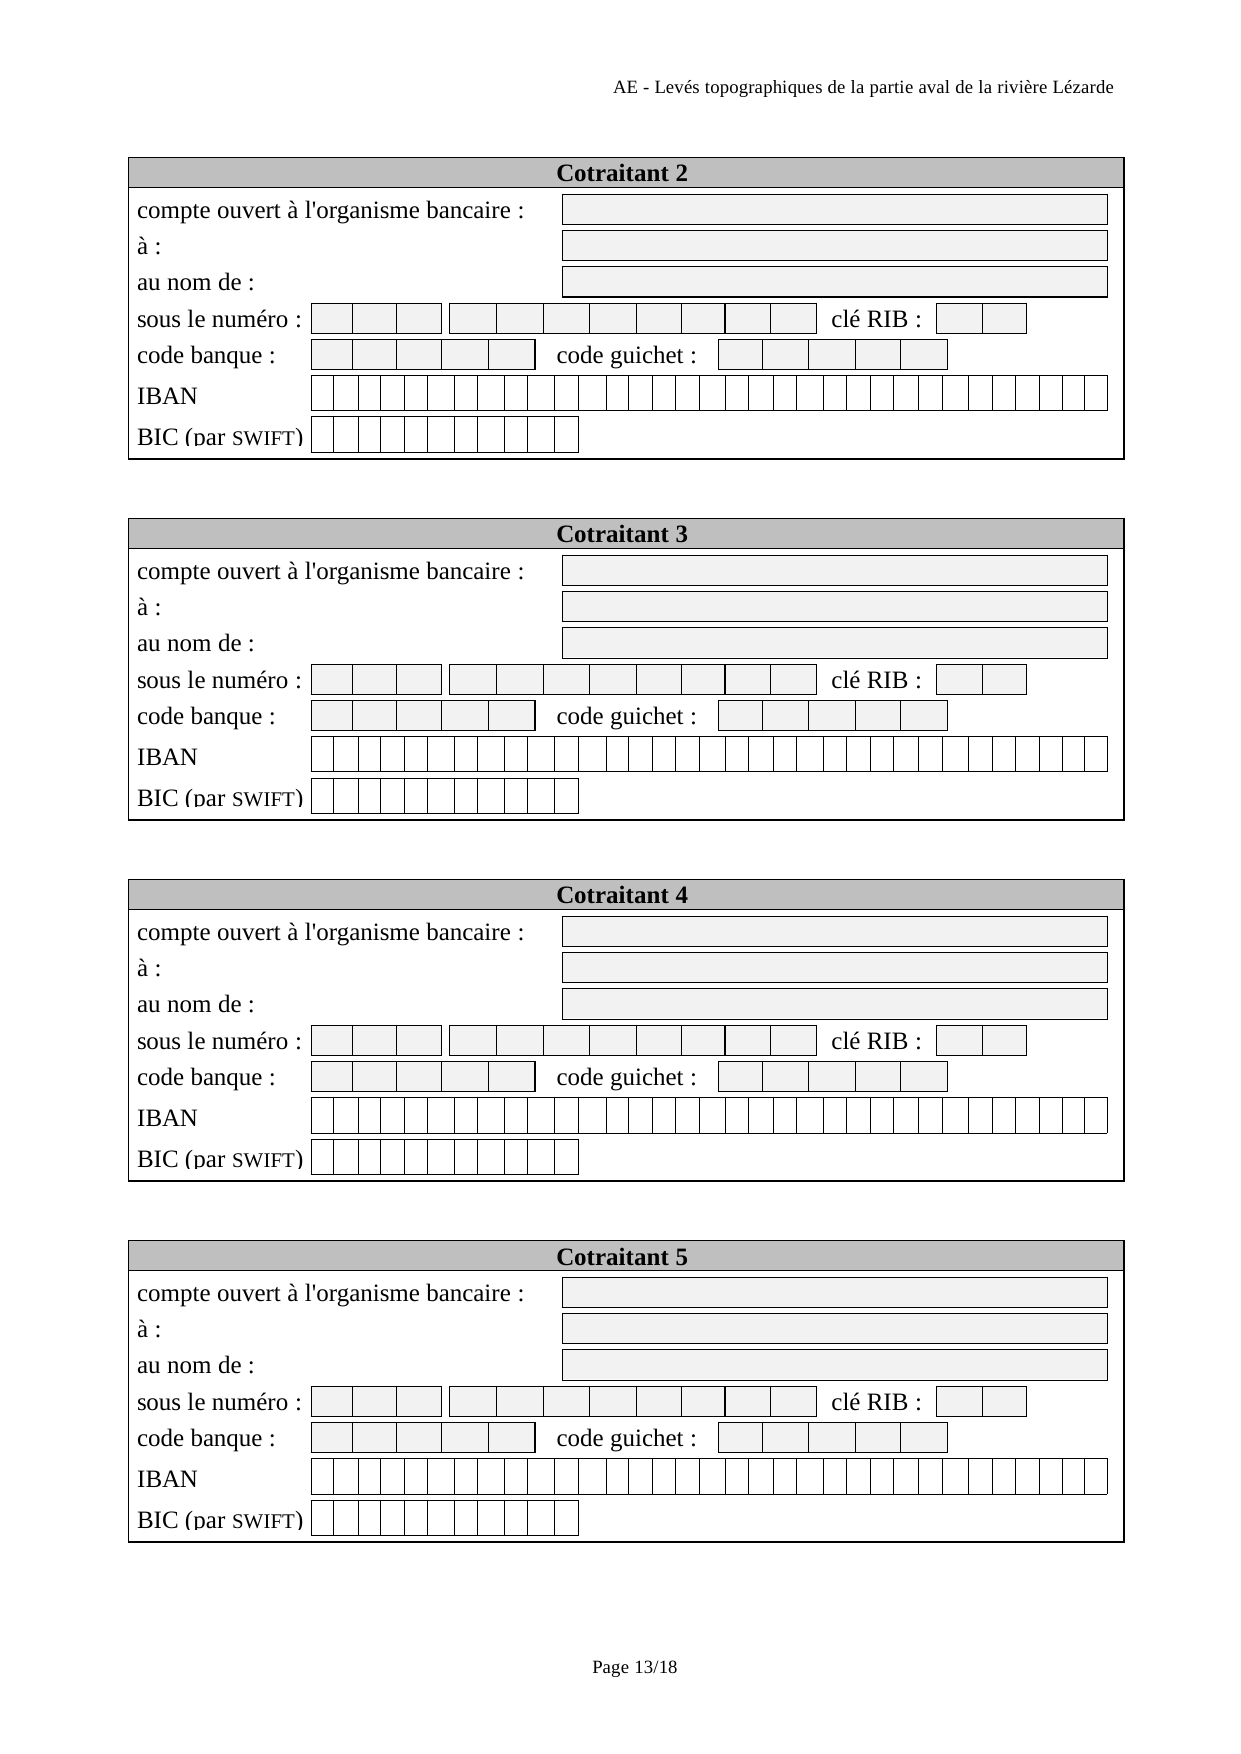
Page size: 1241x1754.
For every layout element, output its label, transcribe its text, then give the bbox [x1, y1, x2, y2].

table_cell [969, 1098, 992, 1132]
table_cell [894, 1098, 918, 1132]
table_cell [312, 1501, 333, 1535]
table_cell [1108, 230, 1123, 260]
table_cell [774, 1459, 796, 1493]
table_cell [1107, 1055, 1123, 1061]
table_cell [595, 947, 1107, 952]
table_cell [847, 1459, 870, 1493]
table_cell [137, 1380, 594, 1386]
table_cell [700, 376, 725, 410]
table_header [1107, 158, 1123, 187]
table_cell [1063, 737, 1084, 771]
table_cell [1107, 1061, 1123, 1091]
table_cell [1063, 1098, 1084, 1132]
table_cell [809, 340, 855, 369]
table_cell [428, 1459, 454, 1493]
table_cell [555, 1098, 578, 1132]
table_cell [381, 1459, 404, 1493]
table_cell [397, 340, 441, 369]
table_cell [856, 1062, 900, 1091]
table_cell [353, 304, 396, 333]
table_cell [312, 1062, 352, 1091]
table_cell [595, 1055, 1107, 1061]
table_cell [637, 304, 681, 333]
table_cell [442, 701, 488, 730]
table_cell [129, 658, 137, 664]
table_cell [505, 417, 527, 452]
table_cell [774, 376, 796, 410]
table_cell [682, 1387, 724, 1416]
table_cell [797, 1098, 823, 1132]
table_cell [353, 1026, 396, 1055]
table_cell [1108, 194, 1123, 224]
table_header [1107, 1241, 1123, 1270]
table_cell [405, 1459, 427, 1493]
table_cell [749, 737, 773, 771]
table_cell [544, 665, 589, 694]
table_cell [505, 1459, 527, 1493]
table_cell [129, 910, 137, 916]
table_cell [1107, 1343, 1123, 1349]
table_cell [137, 369, 1107, 375]
table_cell [1063, 376, 1084, 410]
table_cell [129, 730, 137, 736]
table_cell [137, 1019, 594, 1025]
table_cell [129, 1343, 137, 1349]
table_cell [137, 1494, 1107, 1499]
table_cell [397, 1423, 441, 1452]
table_cell [129, 333, 137, 339]
table_cell [1108, 1097, 1123, 1132]
table_cell [129, 1097, 137, 1132]
table_cell [969, 1459, 992, 1493]
table_cell [334, 779, 358, 813]
table_cell [450, 1387, 496, 1416]
table_cell [1108, 591, 1123, 621]
table_cell [1107, 585, 1123, 591]
table_cell [595, 1271, 1107, 1277]
table_cell [969, 376, 992, 410]
table_cell [489, 701, 534, 730]
table_cell [442, 1025, 449, 1055]
table_cell [312, 1140, 333, 1174]
table_cell [1107, 982, 1123, 988]
table_cell [607, 1098, 628, 1132]
table_cell [137, 1416, 594, 1422]
table_cell [1108, 555, 1123, 585]
table_cell [771, 1026, 816, 1055]
table_cell [563, 1314, 1107, 1343]
table_cell [397, 665, 441, 694]
table_cell [653, 376, 675, 410]
table_cell [1107, 1380, 1123, 1386]
table_cell [397, 1062, 441, 1091]
table_cell [637, 1026, 681, 1055]
table_cell [455, 737, 477, 771]
table_cell [1107, 452, 1123, 458]
table_cell [381, 1501, 404, 1535]
table_cell [353, 701, 396, 730]
table_cell [1040, 1098, 1062, 1132]
table_cell [1107, 1422, 1123, 1452]
table_cell [312, 1098, 333, 1132]
table_cell [983, 1387, 1026, 1416]
table_cell [629, 1098, 652, 1132]
table_cell [137, 771, 1107, 777]
table_cell [726, 1459, 748, 1493]
table_cell [797, 737, 823, 771]
table_cell [1107, 771, 1123, 777]
table_cell clé RIB : [817, 664, 936, 694]
table_cell [312, 665, 352, 694]
table_cell [129, 585, 137, 591]
table_cell [1107, 1452, 1123, 1458]
table_cell [1107, 410, 1123, 416]
table_cell [528, 779, 554, 813]
table_cell [595, 298, 1107, 303]
table_cell [353, 1387, 396, 1416]
table_cell [774, 1098, 796, 1132]
table_cell [397, 1026, 441, 1055]
table_cell [579, 1139, 1107, 1174]
table_cell [129, 1313, 137, 1343]
table_cell [129, 339, 137, 369]
table_cell clé RIB : [817, 303, 936, 333]
table_cell [505, 376, 527, 410]
table_cell [312, 1459, 333, 1493]
table_cell [1108, 1349, 1123, 1379]
table_cell [563, 592, 1107, 621]
table_cell [1108, 952, 1123, 982]
table_cell [1107, 1139, 1123, 1174]
table_cell [1107, 946, 1123, 952]
table_cell [129, 224, 137, 230]
table_cell [824, 1459, 846, 1493]
table_cell sous le numéro : [137, 664, 311, 694]
table_cell [129, 1277, 137, 1307]
table_cell à : [137, 591, 562, 621]
table_cell BIC (par SWIFT) [137, 778, 311, 813]
table_cell [1027, 664, 1123, 694]
table_cell code banque : [137, 339, 311, 369]
table_cell [359, 779, 380, 813]
table_cell [1107, 339, 1123, 369]
table_cell [726, 1026, 770, 1055]
table_cell [607, 376, 628, 410]
table_cell [129, 1386, 137, 1416]
table_cell [595, 1020, 1107, 1025]
table_cell [676, 376, 699, 410]
table_cell [129, 416, 137, 452]
table_cell sous le numéro : [137, 303, 311, 333]
table_cell [763, 1062, 808, 1091]
table_cell [455, 1098, 477, 1132]
table_cell [312, 1387, 352, 1416]
table_cell compte ouvert à l'organisme bancaire : [137, 916, 562, 946]
table_cell [1107, 910, 1123, 916]
table_cell clé RIB : [817, 1386, 936, 1416]
table_cell [544, 1026, 589, 1055]
table_cell [563, 1278, 1107, 1307]
table_cell [442, 1062, 488, 1091]
table_cell [948, 339, 1107, 369]
table_cell [129, 1019, 137, 1025]
table_cell [129, 1500, 137, 1535]
table_cell [137, 188, 594, 193]
table_cell [676, 1098, 699, 1132]
table_cell [489, 340, 534, 369]
table_header [129, 158, 137, 187]
table_cell [1108, 1458, 1123, 1493]
table_cell [590, 304, 636, 333]
table_cell [1108, 627, 1123, 657]
table_cell [1107, 1019, 1123, 1025]
table_cell [1108, 988, 1123, 1018]
table_cell [1016, 737, 1039, 771]
table_cell [682, 304, 724, 333]
table_cell [563, 556, 1107, 585]
table_cell [381, 417, 404, 452]
table_cell [871, 1459, 893, 1493]
table_cell au nom de : [137, 266, 562, 296]
table_cell [1107, 778, 1123, 813]
table_cell [137, 694, 594, 700]
table_cell [682, 1026, 724, 1055]
table_cell [595, 910, 1107, 916]
table_cell [428, 779, 454, 813]
table_cell [856, 1423, 900, 1452]
table_cell [528, 737, 554, 771]
table_cell au nom de : [137, 988, 562, 1018]
table_cell [137, 813, 594, 819]
table_cell [129, 813, 137, 819]
table_cell [590, 1026, 636, 1055]
table_cell [943, 376, 968, 410]
table_cell [590, 1387, 636, 1416]
table_cell [129, 988, 137, 1018]
table_cell [381, 737, 404, 771]
table_cell [137, 1535, 594, 1541]
table_cell [824, 376, 846, 410]
table_cell [595, 549, 1107, 554]
table_cell [555, 417, 578, 452]
table_cell [894, 737, 918, 771]
table_cell [555, 1459, 578, 1493]
table_cell [653, 1098, 675, 1132]
table_cell [137, 1133, 1107, 1138]
table_cell [563, 989, 1107, 1018]
table_header [1107, 519, 1123, 548]
table_cell [797, 376, 823, 410]
table_cell [653, 737, 675, 771]
table_cell [505, 1140, 527, 1174]
table_cell [137, 260, 594, 266]
table_cell [595, 1308, 1107, 1313]
table_cell [901, 1423, 947, 1452]
table_cell [579, 1459, 606, 1493]
table_cell code guichet : [536, 700, 718, 730]
table_cell [505, 1501, 527, 1535]
table_header [1107, 880, 1123, 909]
table_cell [871, 737, 893, 771]
table_cell [129, 1307, 137, 1313]
table_cell [1107, 1174, 1123, 1180]
table_cell [505, 779, 527, 813]
table_cell [1107, 369, 1123, 375]
table_cell [353, 340, 396, 369]
table_cell [579, 376, 606, 410]
table_cell [1016, 376, 1039, 410]
table_cell [969, 737, 992, 771]
table_header Cotraitant 5 [137, 1241, 1107, 1270]
table_header Cotraitant 2 [137, 158, 1107, 187]
table_cell [809, 1423, 855, 1452]
table_cell [428, 1098, 454, 1132]
table_cell [129, 230, 137, 260]
table_cell [381, 779, 404, 813]
table_cell [405, 376, 427, 410]
table_cell [595, 1535, 1107, 1541]
table_cell à : [137, 1313, 562, 1343]
table_cell [478, 1459, 504, 1493]
table_cell [397, 701, 441, 730]
table_cell [993, 1098, 1015, 1132]
table_cell IBAN [137, 1458, 311, 1493]
table_cell [700, 1459, 725, 1493]
table_cell [847, 737, 870, 771]
table_cell [334, 737, 358, 771]
table_cell [478, 376, 504, 410]
table_cell [312, 737, 333, 771]
table_cell code guichet : [536, 339, 718, 369]
table_cell [129, 736, 137, 771]
table_cell sous le numéro : [137, 1025, 311, 1055]
table_cell [595, 813, 1107, 819]
table_cell [726, 376, 748, 410]
table_cell [919, 376, 942, 410]
table_cell [137, 585, 594, 591]
table_cell compte ouvert à l'organisme bancaire : [137, 194, 562, 224]
table_cell [1108, 736, 1123, 771]
table_cell [871, 376, 893, 410]
table_cell [129, 664, 137, 694]
table_cell [1107, 224, 1123, 230]
table_cell [948, 700, 1107, 730]
table_cell [856, 701, 900, 730]
table_cell [129, 1025, 137, 1055]
table_cell [749, 376, 773, 410]
table_cell [129, 1055, 137, 1061]
table_cell [478, 1501, 504, 1535]
table_cell [489, 1423, 534, 1452]
table_cell [129, 1422, 137, 1452]
table_cell [749, 1098, 773, 1132]
table_cell [129, 1380, 137, 1386]
table_cell IBAN [137, 736, 311, 771]
table_cell [455, 1501, 477, 1535]
table_cell [334, 376, 358, 410]
table_cell [595, 622, 1107, 627]
table_cell [359, 1459, 380, 1493]
table_cell [983, 304, 1026, 333]
table_cell [137, 1055, 594, 1061]
table_cell [1107, 813, 1123, 819]
table_cell [726, 304, 770, 333]
table_cell BIC (par SWIFT) [137, 416, 311, 452]
table_cell [137, 1174, 594, 1180]
table_cell [774, 737, 796, 771]
table_cell [983, 1026, 1026, 1055]
table_cell [1107, 1091, 1123, 1097]
table_cell [528, 1501, 554, 1535]
table_cell [478, 1098, 504, 1132]
table_cell [1085, 1459, 1107, 1493]
table_cell [137, 910, 594, 916]
table_cell [993, 376, 1015, 410]
table_cell [312, 376, 333, 410]
table_cell [137, 410, 1107, 416]
table_cell [700, 737, 725, 771]
table_cell [528, 417, 554, 452]
table_cell [771, 665, 816, 694]
table_cell [497, 1026, 543, 1055]
table_cell [129, 694, 137, 700]
table_cell [856, 340, 900, 369]
table_cell [381, 1140, 404, 1174]
table_header Cotraitant 3 [137, 519, 1107, 548]
table_cell [359, 1140, 380, 1174]
table_cell [943, 1459, 968, 1493]
table_cell [595, 188, 1107, 193]
table_cell [919, 1459, 942, 1493]
table_cell [595, 1344, 1107, 1349]
table_cell [129, 982, 137, 988]
table_cell [428, 1501, 454, 1535]
table_cell [637, 1387, 681, 1416]
table_cell [563, 953, 1107, 982]
table_cell [595, 261, 1107, 266]
table_cell IBAN [137, 1097, 311, 1132]
table_cell [1107, 1133, 1123, 1138]
table_cell [629, 376, 652, 410]
table_cell [595, 659, 1107, 664]
table_cell [629, 737, 652, 771]
table_cell [1107, 730, 1123, 736]
table_cell [1107, 296, 1123, 303]
table_cell [1107, 260, 1123, 266]
table_cell [129, 303, 137, 333]
table_cell [129, 549, 137, 554]
table_cell [726, 665, 770, 694]
table_cell [1108, 916, 1123, 946]
table_cell [1085, 1098, 1107, 1132]
table_cell [129, 1535, 137, 1541]
table_cell [359, 376, 380, 410]
table_cell [682, 665, 724, 694]
table_cell [353, 1423, 396, 1452]
table_cell [129, 1416, 137, 1422]
table_cell [595, 1416, 1107, 1422]
table_cell [563, 917, 1107, 946]
table_cell [359, 1098, 380, 1132]
table_cell [1107, 694, 1123, 700]
table_cell [129, 260, 137, 266]
table_cell [595, 586, 1107, 591]
table_header [129, 519, 137, 548]
table_cell [129, 621, 137, 627]
table_cell [544, 1387, 589, 1416]
table_cell [129, 194, 137, 224]
table_cell [334, 1501, 358, 1535]
table_cell [129, 916, 137, 946]
table_cell [749, 1459, 773, 1493]
table_cell [381, 376, 404, 410]
table_cell [771, 1387, 816, 1416]
table_cell [497, 665, 543, 694]
table_cell [129, 1458, 137, 1493]
table_cell [763, 1423, 808, 1452]
table_cell [528, 376, 554, 410]
table_cell [137, 1452, 1107, 1458]
table_cell [137, 621, 594, 627]
table_cell [700, 1098, 725, 1132]
table_cell [397, 304, 441, 333]
table_cell [137, 1091, 1107, 1097]
table_cell [579, 416, 1107, 452]
table_cell à : [137, 952, 562, 982]
table_cell [943, 737, 968, 771]
table_cell [1027, 303, 1123, 333]
table_cell [442, 340, 488, 369]
table_cell [137, 549, 594, 554]
table_cell [455, 1459, 477, 1493]
table_cell BIC (par SWIFT) [137, 1500, 311, 1535]
table_cell [129, 410, 137, 416]
table_cell [948, 1422, 1107, 1452]
table_cell [579, 1500, 1107, 1535]
table_cell [919, 737, 942, 771]
table_cell [497, 1387, 543, 1416]
table_cell [726, 1098, 748, 1132]
table_header [129, 880, 137, 909]
table_cell [137, 296, 594, 303]
table_cell [137, 224, 594, 230]
table_cell [824, 1098, 846, 1132]
table_cell [129, 1271, 137, 1277]
table_cell [1108, 1277, 1123, 1307]
table_cell [555, 1140, 578, 1174]
table_cell [943, 1098, 968, 1132]
table_cell [359, 1501, 380, 1535]
table_cell [129, 266, 137, 296]
table_cell à : [137, 230, 562, 260]
table_cell [847, 376, 870, 410]
table_cell [1108, 375, 1123, 410]
table_cell [428, 417, 454, 452]
table_cell [137, 333, 594, 339]
table_cell [129, 771, 137, 777]
table_cell [937, 304, 982, 333]
table_cell [1108, 1313, 1123, 1343]
table_cell [824, 737, 846, 771]
table_cell [129, 188, 137, 193]
table_cell [137, 1271, 594, 1277]
table_cell [129, 452, 137, 458]
table_cell compte ouvert à l'organisme bancaire : [137, 1277, 562, 1307]
table_cell [797, 1459, 823, 1493]
table_cell [763, 701, 808, 730]
table_cell au nom de : [137, 1349, 562, 1379]
table_cell [497, 304, 543, 333]
table_cell [129, 1061, 137, 1091]
table_cell [505, 737, 527, 771]
table_cell [359, 417, 380, 452]
table_cell [809, 701, 855, 730]
table_cell [595, 333, 1107, 339]
table_cell [428, 737, 454, 771]
table_cell [607, 1459, 628, 1493]
table_cell [129, 369, 137, 375]
table_cell [1107, 188, 1123, 193]
table_cell [312, 779, 333, 813]
table_cell [450, 665, 496, 694]
table_cell [1107, 1500, 1123, 1535]
table_cell [637, 665, 681, 694]
table_cell [555, 737, 578, 771]
table_cell [405, 737, 427, 771]
table_cell [719, 340, 762, 369]
table_cell [579, 1098, 606, 1132]
table_cell [489, 1062, 534, 1091]
table_cell [129, 946, 137, 952]
table_cell [595, 983, 1107, 988]
table_cell [763, 340, 808, 369]
table_cell [312, 417, 333, 452]
table_header Cotraitant 4 [137, 880, 1107, 909]
table_cell [455, 376, 477, 410]
table_cell [595, 225, 1107, 230]
table_cell [1107, 658, 1123, 664]
table_cell [312, 340, 352, 369]
table_cell [478, 737, 504, 771]
table_cell [455, 779, 477, 813]
table_cell [719, 1062, 762, 1091]
table_cell [937, 1387, 982, 1416]
table_cell [334, 417, 358, 452]
table_cell [1085, 376, 1107, 410]
table_cell [137, 658, 594, 664]
table_cell code banque : [137, 1422, 311, 1452]
table_cell [450, 1026, 496, 1055]
table_cell IBAN [137, 375, 311, 410]
table_cell [312, 1026, 352, 1055]
table_cell [312, 701, 352, 730]
table_cell [595, 452, 1107, 458]
table_cell [478, 779, 504, 813]
table_cell [544, 304, 589, 333]
table_cell [993, 1459, 1015, 1493]
table_cell [894, 1459, 918, 1493]
table_cell [334, 1140, 358, 1174]
table_cell [428, 1140, 454, 1174]
table_cell [405, 1140, 427, 1174]
table_cell [1040, 1459, 1062, 1493]
table_cell [129, 296, 137, 303]
table_cell [129, 1139, 137, 1174]
table_cell [528, 1459, 554, 1493]
table_cell [129, 1174, 137, 1180]
table_cell [595, 694, 1107, 700]
table_cell [726, 737, 748, 771]
table_cell [563, 1350, 1107, 1379]
table_cell [676, 1459, 699, 1493]
table_cell [1027, 1386, 1123, 1416]
table_cell [528, 1140, 554, 1174]
table_cell [129, 627, 137, 657]
table_cell [555, 779, 578, 813]
table_cell [478, 417, 504, 452]
table_cell [455, 417, 477, 452]
table_cell [359, 737, 380, 771]
table_cell [676, 737, 699, 771]
table_cell [334, 1098, 358, 1132]
table_cell sous le numéro : [137, 1386, 311, 1416]
table_cell [353, 1062, 396, 1091]
table_cell [312, 1423, 352, 1452]
table_cell [129, 952, 137, 982]
table_cell [137, 452, 594, 458]
table_cell [919, 1098, 942, 1132]
table_cell [137, 1343, 594, 1349]
table_cell [1107, 700, 1123, 730]
table_cell [505, 1098, 527, 1132]
table_cell [478, 1140, 504, 1174]
table_cell [937, 1026, 982, 1055]
table_cell [1107, 621, 1123, 627]
table_cell [555, 1501, 578, 1535]
table_cell [901, 340, 947, 369]
table_cell [1085, 737, 1107, 771]
table_cell [726, 1387, 770, 1416]
table_cell [137, 730, 1107, 736]
table_cell [983, 665, 1026, 694]
table_cell [455, 1140, 477, 1174]
table_cell [397, 1387, 441, 1416]
table_cell [809, 1062, 855, 1091]
table_cell [442, 664, 449, 694]
table_cell [1016, 1459, 1039, 1493]
table_cell [129, 555, 137, 585]
table_cell [555, 376, 578, 410]
table_cell [405, 1501, 427, 1535]
table_cell [563, 195, 1107, 224]
table_cell [847, 1098, 870, 1132]
table_cell [129, 1133, 137, 1138]
table_cell [607, 737, 628, 771]
table_cell [1107, 1416, 1123, 1422]
table_cell [1040, 376, 1062, 410]
table_cell [719, 1423, 762, 1452]
table_cell [137, 1307, 594, 1313]
table_cell [595, 1381, 1107, 1386]
table_cell [442, 1386, 449, 1416]
table_cell [1107, 549, 1123, 554]
table_cell [948, 1061, 1107, 1091]
table_cell [129, 1349, 137, 1379]
table_cell [137, 946, 594, 952]
table_cell [771, 304, 816, 333]
table_cell [653, 1459, 675, 1493]
table_cell [719, 701, 762, 730]
table_cell compte ouvert à l'organisme bancaire : [137, 555, 562, 585]
table_cell [1107, 1494, 1123, 1499]
table_cell [1107, 1535, 1123, 1541]
table_cell [629, 1459, 652, 1493]
table_cell [595, 1174, 1107, 1180]
table_cell [381, 1098, 404, 1132]
table_cell [1107, 333, 1123, 339]
table_cell [1107, 416, 1123, 452]
table_cell [894, 376, 918, 410]
table_cell [579, 737, 606, 771]
table_cell [129, 778, 137, 813]
table_cell [129, 700, 137, 730]
table_cell [137, 982, 594, 988]
table_cell [1016, 1098, 1039, 1132]
table_cell [871, 1098, 893, 1132]
table_cell [405, 417, 427, 452]
table_cell code banque : [137, 700, 311, 730]
table_cell [450, 304, 496, 333]
table_cell [129, 1091, 137, 1097]
table_cell [428, 376, 454, 410]
table_cell code guichet : [536, 1061, 718, 1091]
table_cell [901, 1062, 947, 1091]
table_cell [442, 1423, 488, 1452]
table_cell [590, 665, 636, 694]
table_cell [1063, 1459, 1084, 1493]
table_cell [901, 701, 947, 730]
table_cell [563, 628, 1107, 657]
table_cell clé RIB : [817, 1025, 936, 1055]
table_cell [937, 665, 982, 694]
table_cell [1027, 1025, 1123, 1055]
table_cell [129, 1452, 137, 1458]
table_header [129, 1241, 137, 1270]
table_cell code guichet : [536, 1422, 718, 1452]
table_cell [563, 231, 1107, 260]
table_cell au nom de : [137, 627, 562, 657]
table_cell [405, 779, 427, 813]
table_cell [312, 304, 352, 333]
table_cell BIC (par SWIFT) [137, 1139, 311, 1174]
table_cell code banque : [137, 1061, 311, 1091]
table_cell [334, 1459, 358, 1493]
table_cell [563, 267, 1107, 296]
table_cell [1107, 1307, 1123, 1313]
table_cell [1107, 1271, 1123, 1277]
table_cell [129, 1494, 137, 1499]
table_cell [405, 1098, 427, 1132]
table_cell [129, 591, 137, 621]
table_cell [1108, 266, 1123, 296]
table_cell [353, 665, 396, 694]
table_cell [129, 375, 137, 410]
table_cell [1040, 737, 1062, 771]
table_cell [579, 778, 1107, 813]
table_cell [993, 737, 1015, 771]
table_cell [442, 303, 449, 333]
table_cell [528, 1098, 554, 1132]
